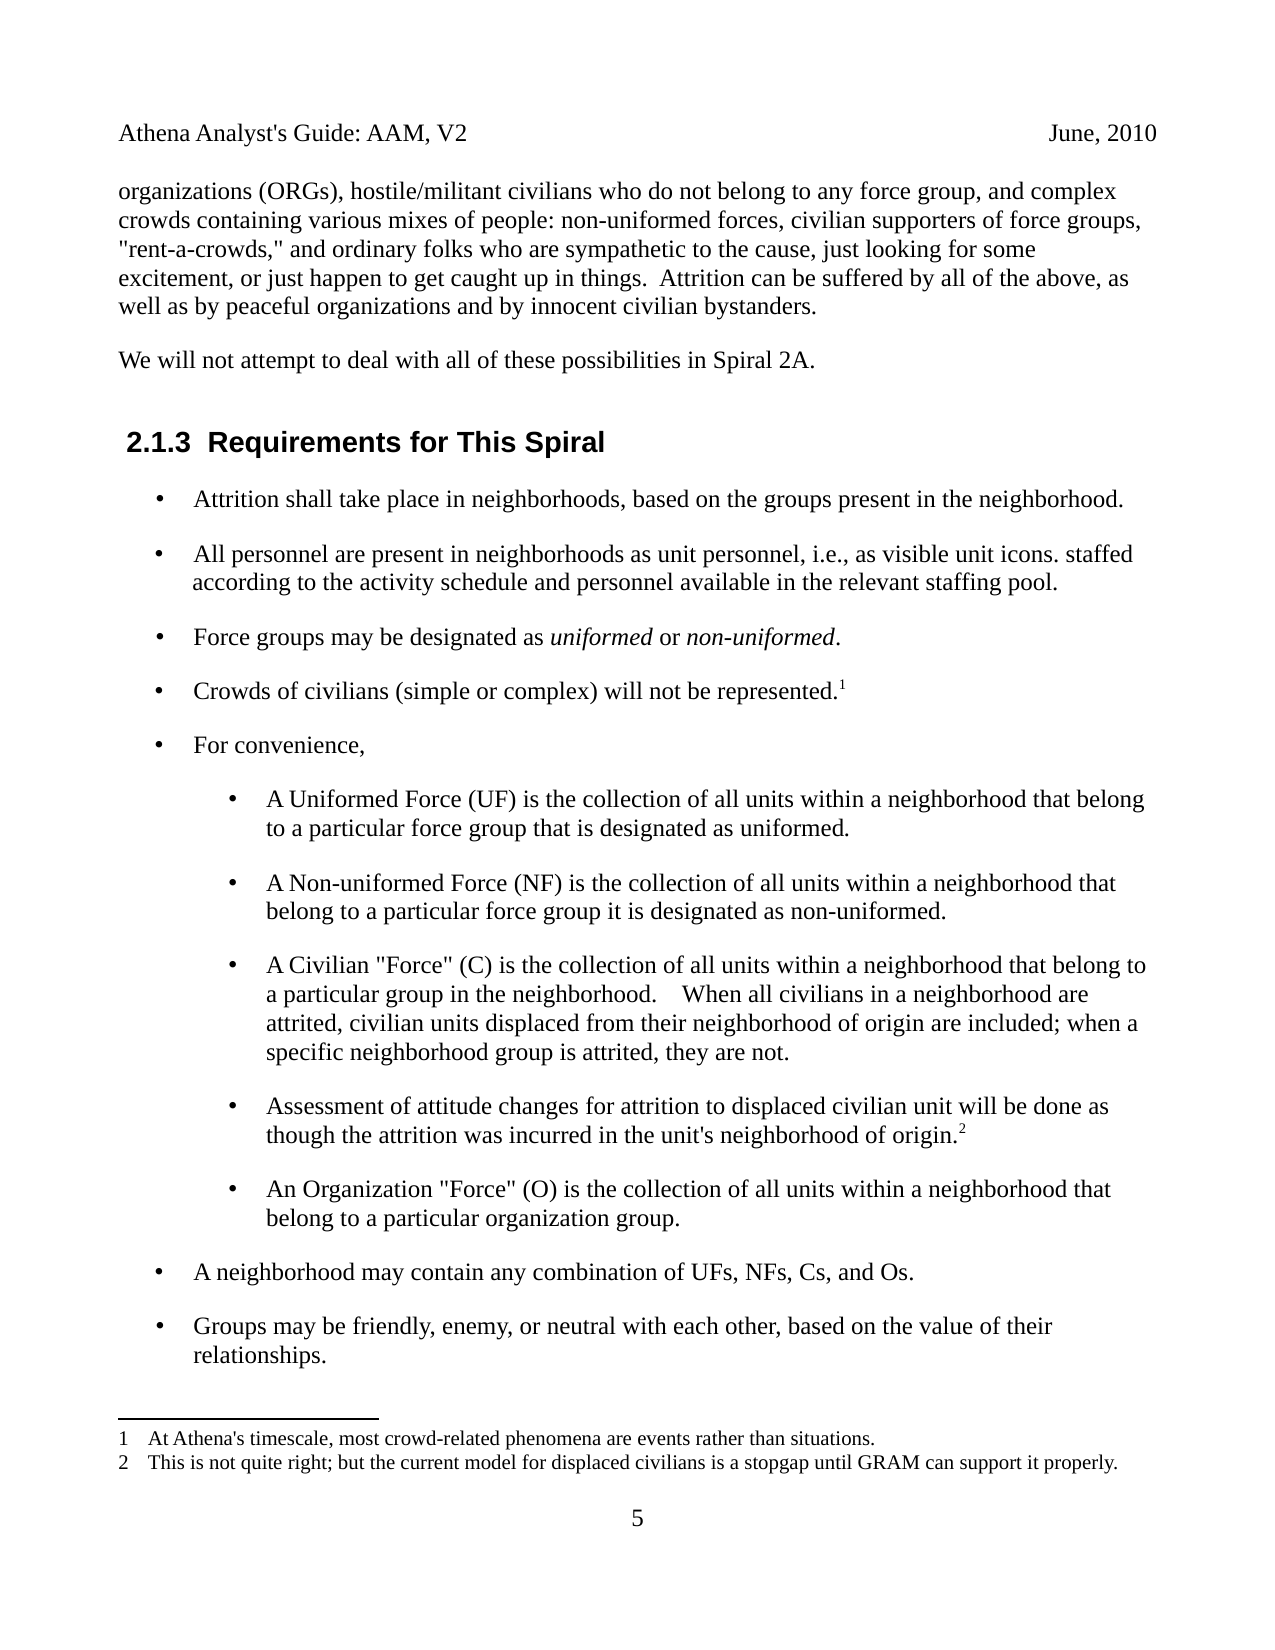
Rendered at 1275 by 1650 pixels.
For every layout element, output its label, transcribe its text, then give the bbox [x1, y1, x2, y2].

list A neighborhood may contain any combination of UFs, NFs, Cs, and Os. [154, 1257, 1157, 1286]
list Groups may be friendly, enemy, or neutral with each other, based on the value of their relationships. [156, 1311, 1157, 1369]
list At Athena's timescale, most crowd-related phenomena are events rather than situations. [118, 1426, 1157, 1449]
list A Uniformed Force (UF) is the collection of all units within a neighborhood that belong to a particular force group that is designated as uniformed. [228, 784, 1157, 842]
list Crowds of civilians (simple or complex) will not be represented. [154, 676, 1157, 705]
list An Organization "Force" (O) is the collection of all units within a neighborhood that belong to a particular organization group. [228, 1174, 1157, 1232]
text We will not attempt to deal with all of these possibilities in Spiral 2A. [118, 346, 1157, 374]
text organizations (ORGs), hostile/militant civilians who do not belong to any force group, and complex crowds containing various mixes of people: non-uniformed forces, civilian supporters of force groups, "rent-a-crowds," and ordinary folks who are sympathetic to the cause, just looking for some excitement, or just happen to get caught up in things. Attrition can be suffered by all of the above, as well as by peaceful organizations and by innocent civilian bystanders. [118, 176, 1157, 320]
subtitle Requirements for This Spiral [118, 425, 1157, 459]
list All personnel are present in neighborhoods as unit personnel, i.e., as visible unit icons. staffed according to the activity schedule and personnel available in the relevant staffing pool. [154, 539, 1157, 596]
list Attrition shall take place in neighborhoods, based on the groups present in the neighborhood. [156, 484, 1157, 513]
list This is not quite right; but the current model for displaced civilians is a stopgap until GRAM can support it properly. [118, 1449, 1157, 1474]
list Assessment of attitude changes for attrition to displaced civilian unit will be done as though the attrition was incurred in the unit's neighborhood of origin. [228, 1091, 1157, 1149]
list For convenience, [154, 730, 1157, 759]
list A Non-uniformed Force (NF) is the collection of all units within a neighborhood that belong to a particular force group it is designated as non-uniformed. [228, 868, 1157, 925]
list Force groups may be designated as uniformed or non-uniformed. [156, 622, 1157, 651]
list A Civilian "Force" (C) is the collection of all units within a neighborhood that belong to a particular group in the neighborhood. When all civilians in a neighborhood are attrited, civilian units displaced from their neighborhood of origin are included; when a specific neighborhood group is attrited, they are not. [228, 951, 1157, 1066]
